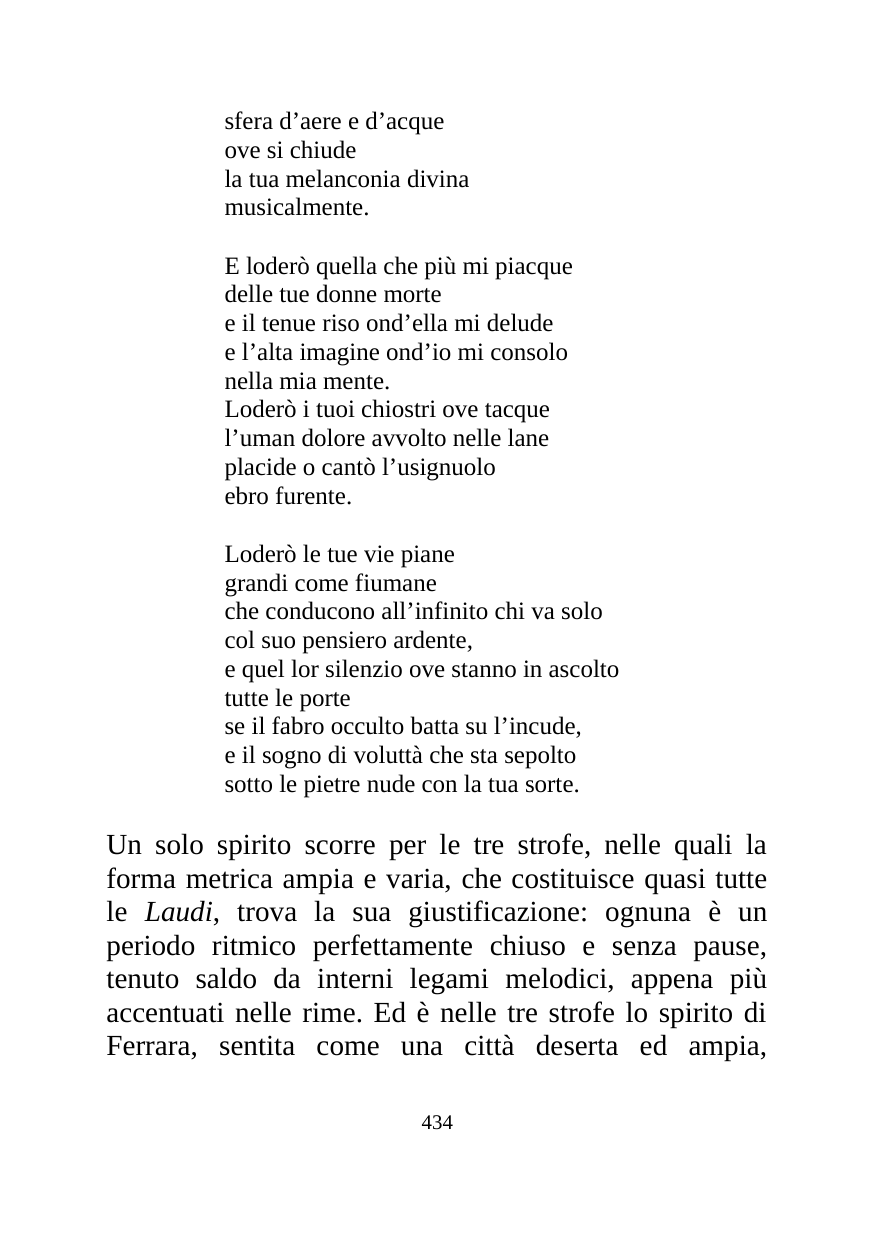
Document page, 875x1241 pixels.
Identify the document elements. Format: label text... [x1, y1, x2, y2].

text sfera d’aere e d’acque ove si chiude la tua melanconia divina musicalmente. [224, 106, 768, 221]
text E loderò quella che più mi piacque delle tue donne morte e il tenue riso ond’ella mi delude e l’alta imagine ond’io mi consolo nella mia mente. Loderò i tuoi chiostri ove tacque l’uman dolore avvolto nelle lane placide o cantò l’usignuolo ebro furente. [224, 251, 768, 509]
text Un solo spirito scorre per le tre strofe, nelle quali la forma metrica ampia e varia, che costituisce quasi tutte le Laudi, trova la sua giustificazione: ognuna è un periodo ritmico perfettamente chiuso e senza pause, tenuto saldo da interni legami melodici, appena più accentuati nelle rime. Ed è nelle tre strofe lo spirito di Ferrara, sentita come una città deserta ed ampia, [106, 827, 768, 1062]
text Loderò le tue vie piane grandi come fiumane che conducono all’infinito chi va solo col suo pensiero ardente, e quel lor silenzio ove stanno in ascolto tutte le porte se il fabro occulto batta su l’incude, e il sogno di voluttà che sta sepolto sotto le pietre nude con la tua sorte. [224, 539, 768, 798]
